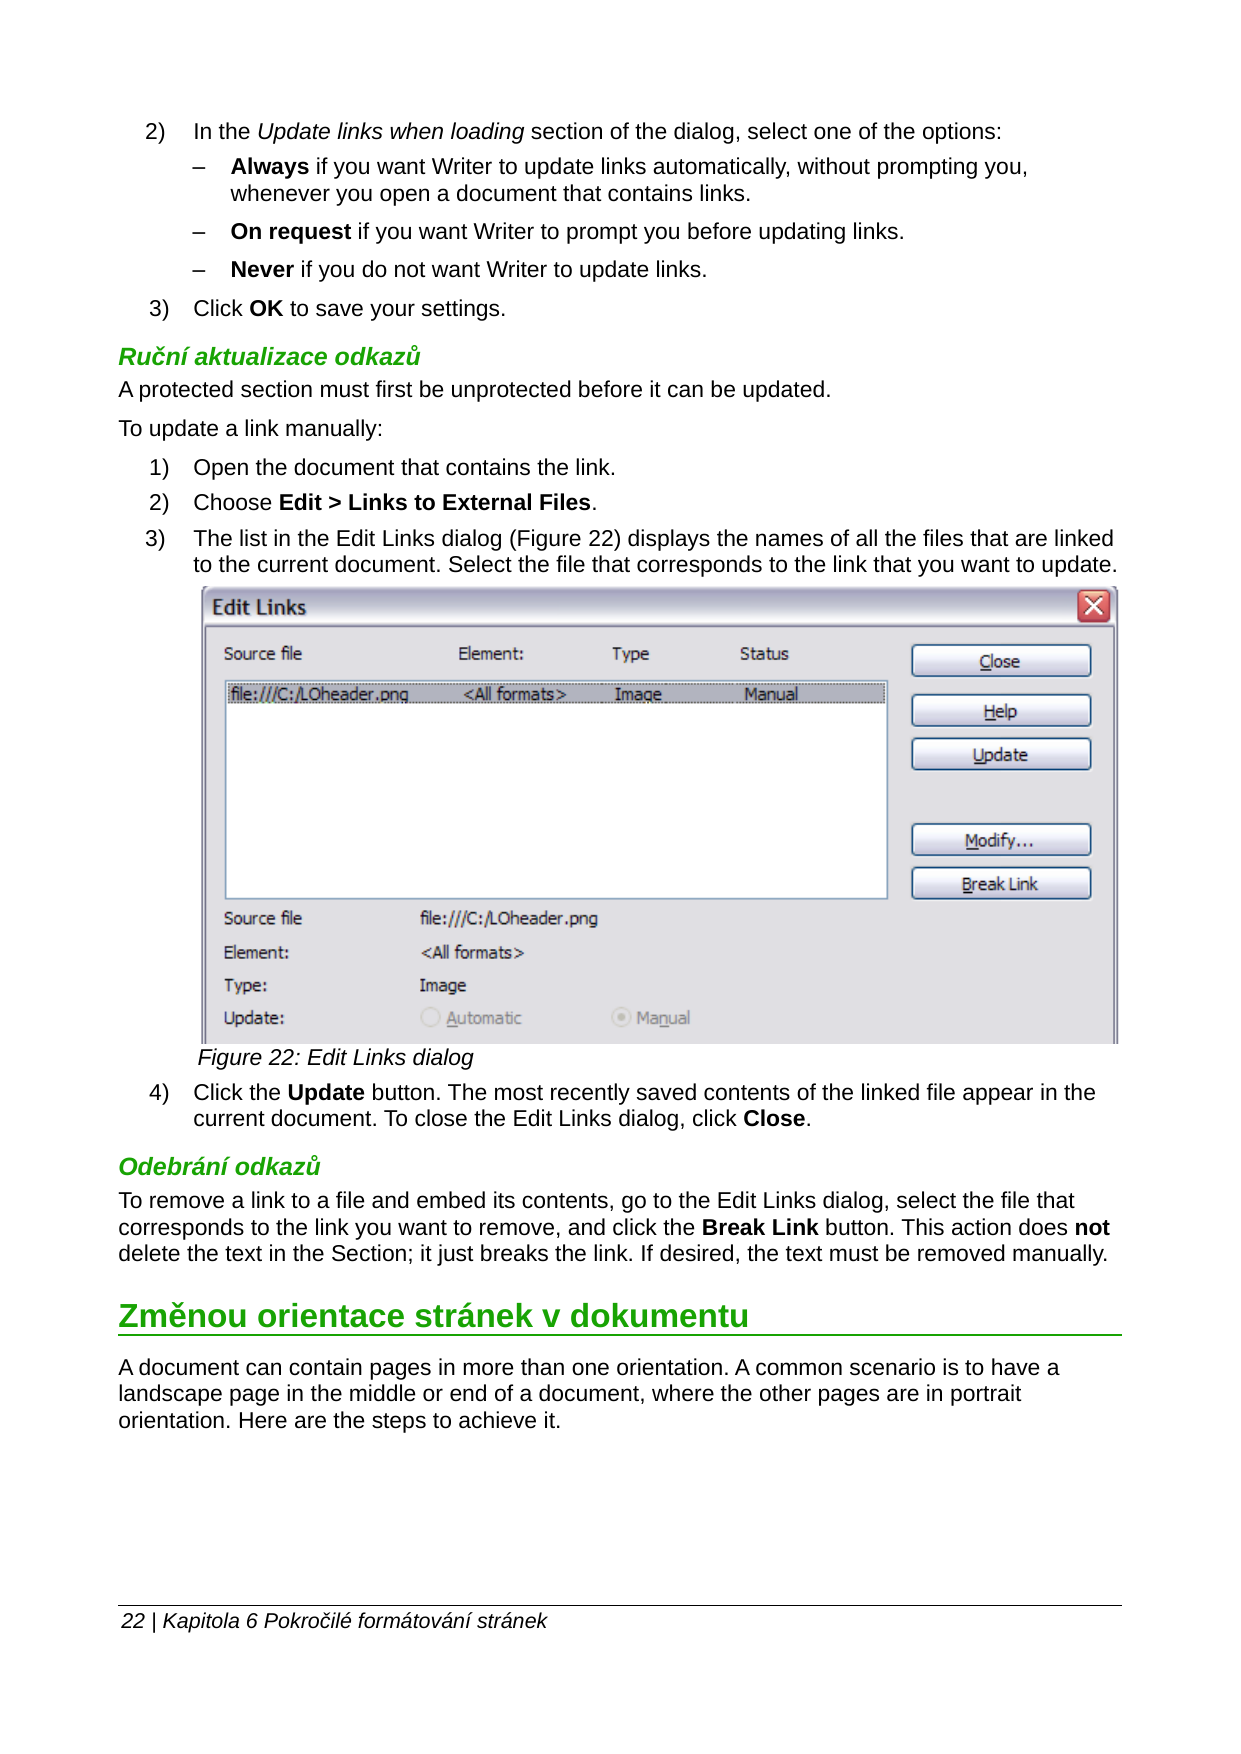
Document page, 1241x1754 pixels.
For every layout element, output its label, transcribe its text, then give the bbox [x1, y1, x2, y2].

text To remove a link to a file and embed its contents, go to the Edit Links dialog, select the file that corresponds to the link you want to remove, and click the Break Link button. This action does not delete the text in the Section; it just breaks the link. If desired, the text must be removed manually. [118, 1187, 1122, 1266]
list On request if you want Writer to prompt you before updating links. [192, 218, 1122, 244]
list Choose Edit > Links to External Files. [169, 489, 1122, 516]
list To update a link manually: [118, 415, 1122, 442]
subtitle Odebrání odkazů [118, 1152, 1122, 1181]
list Click OK to save your settings. [169, 295, 1122, 321]
list Always if you want Writer to update links automatically, without prompting you, whenever you open a document that contains links. [192, 153, 1122, 206]
list The list in the Edit Links dialog (Figure 22) displays the names of all the files that are linked to the current document. Select the file that corresponds to the link that you want to update. [165, 524, 1122, 577]
picture [197, 586, 1123, 1044]
list A protected section must first be unprotected before it can be updated. [118, 376, 1122, 403]
list Open the document that contains the link. [169, 454, 1122, 480]
subtitle Změnou orientace stránek v dokumentu [118, 1296, 1122, 1334]
text A document can contain pages in more than one orientation. A common scenario is to have a landscape page in the middle or end of a document, where the other pages are in portrait orientation. Here are the steps to achieve it. [118, 1354, 1122, 1433]
list Never if you do not want Writer to update links. [192, 256, 1122, 283]
list Click the Update button. The most recently saved contents of the linked file appear in the current document. To close the Edit Links dialog, click Close. [169, 1079, 1122, 1132]
list In the Update links when loading section of the dialog, select one of the options: [165, 118, 1122, 144]
text Figure 22: Edit Links dialog [197, 1044, 1122, 1070]
subtitle Ruční aktualizace odkazů [118, 342, 1122, 370]
